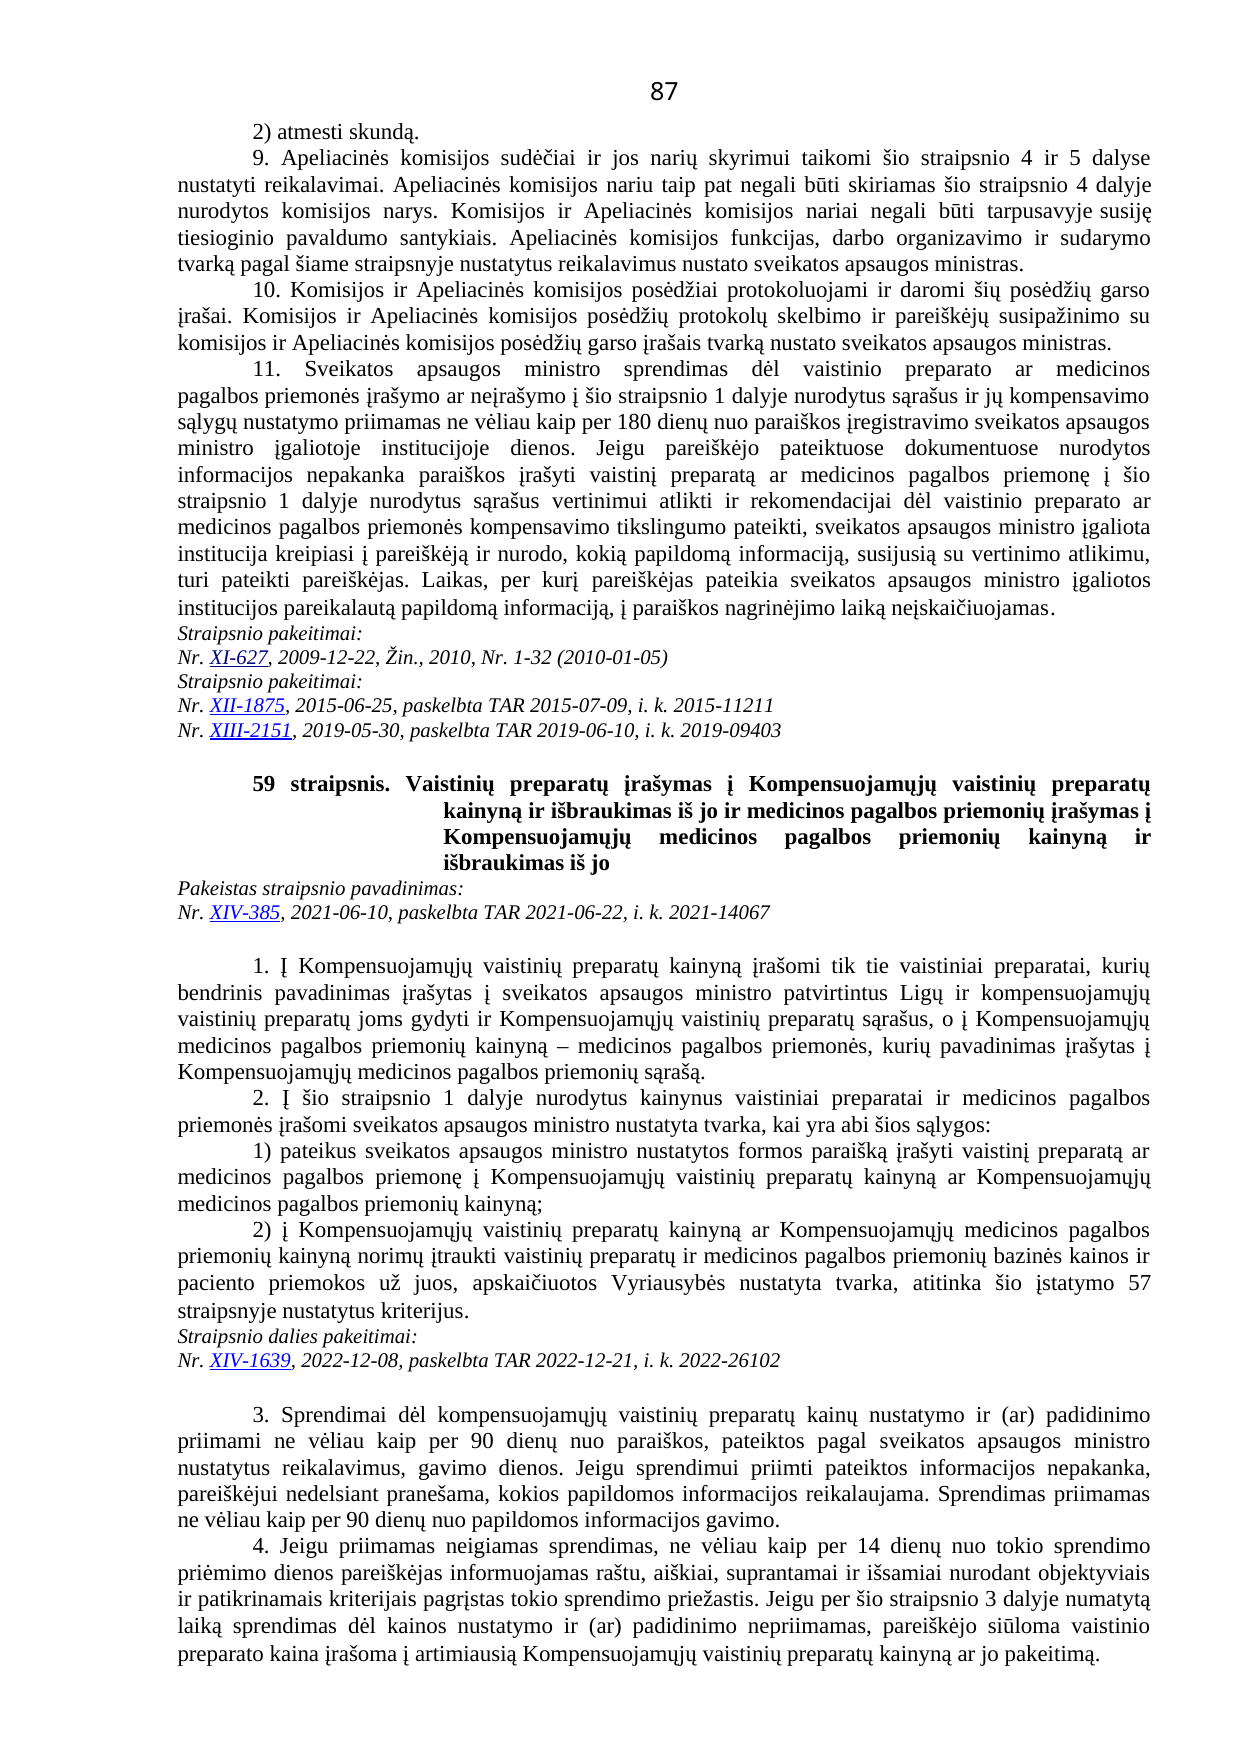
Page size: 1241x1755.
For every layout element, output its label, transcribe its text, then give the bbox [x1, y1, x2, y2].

text 59 straipsnis. Vaistinių preparatų įrašymas į Kompensuojamųjų vaistinių preparatų kainyną ir išbraukimas iš jo ir medicinos pagalbos priemonių įrašymas į Kompensuojamųjų medicinos pagalbos priemonių kainyną ir išbraukimas iš jo [252, 770, 1152, 876]
text 1. Į Kompensuojamųjų vaistinių preparatų kainyną įrašomi tik tie vaistiniai preparatai, kurių bendrinis pavadinimas įrašytas į sveikatos apsaugos ministro patvirtintus Ligų ir kompensuojamųjų vaistinių preparatų joms gydyti ir Kompensuojamųjų vaistinių preparatų sąrašus, o į Kompensuojamųjų medicinos pagalbos priemonių kainyną – medicinos pagalbos priemonės, kurių pavadinimas įrašytas į Kompensuojamųjų medicinos pagalbos priemonių sąrašą. [177, 953, 1152, 1084]
text 4. Jeigu priimamas neigiamas sprendimas, ne vėliau kaip per 14 dienų nuo tokio sprendimo priėmimo dienos pareiškėjas informuojamas raštu, aiškiai, suprantamai ir išsamiai nurodant objektyviais ir patikrinamais kriterijais pagrįstas tokio sprendimo priežastis. Jeigu per šio straipsnio 3 dalyje numatytą laiką sprendimas dėl kainos nustatymo ir (ar) padidinimo nepriimamas, pareiškėjo siūloma vaistinio preparato kaina įrašoma į artimiausią Kompensuojamųjų vaistinių preparatų kainyną ar jo pakeitimą. [177, 1533, 1152, 1667]
text Nr. XII-1875, 2015-06-25, paskelbta TAR 2015-07-09, i. k. 2015-11211 [177, 693, 1152, 717]
text 2) į Kompensuojamųjų vaistinių preparatų kainyną ar Kompensuojamųjų medicinos pagalbos priemonių kainyną norimų įtraukti vaistinių preparatų ir medicinos pagalbos priemonių bazinės kainos ir paciento priemokos už juos, apskaičiuotos Vyriausybės nustatyta tvarka, atitinka šio įstatymo 57 straipsnyje nustatytus kriterijus. [177, 1216, 1152, 1324]
text 10. Komisijos ir Apeliacinės komisijos posėdžiai protokoluojami ir daromi šių posėdžių garso įrašai. Komisijos ir Apeliacinės komisijos posėdžių protokolų skelbimo ir pareiškėjų susipažinimo su komisijos ir Apeliacinės komisijos posėdžių garso įrašais tvarką nustato sveikatos apsaugos ministras. [177, 276, 1152, 355]
text Nr. XI-627, 2009-12-22, Žin., 2010, Nr. 1-32 (2010-01-05) [177, 645, 1152, 669]
text 9. Apeliacinės komisijos sudėčiai ir jos narių skyrimui taikomi šio straipsnio 4 ir 5 dalyse nustatyti reikalavimai. Apeliacinės komisijos nariu taip pat negali būti skiriamas šio straipsnio 4 dalyje nurodytos komisijos narys. Komisijos ir Apeliacinės komisijos nariai negali būti tarpusavyje susiję tiesioginio pavaldumo santykiais. Apeliacinės komisijos funkcijas, darbo organizavimo ir sudarymo tvarką pagal šiame straipsnyje nustatytus reikalavimus nustato sveikatos apsaugos ministras. [177, 144, 1152, 276]
text Straipsnio pakeitimai: [177, 669, 1152, 693]
text 3. Sprendimai dėl kompensuojamųjų vaistinių preparatų kainų nustatymo ir (ar) padidinimo priimami ne vėliau kaip per 90 dienų nuo paraiškos, pateiktos pagal sveikatos apsaugos ministro nustatytus reikalavimus, gavimo dienos. Jeigu sprendimui priimti pateiktos informacijos nepakanka, pareiškėjui nedelsiant pranešama, kokios papildomos informacijos reikalaujama. Sprendimas priimamas ne vėliau kaip per 90 dienų nuo papildomos informacijos gavimo. [177, 1401, 1152, 1533]
text Straipsnio pakeitimai: [177, 621, 1152, 645]
text Pakeistas straipsnio pavadinimas: [177, 876, 1152, 900]
text 2) atmesti skundą. [177, 118, 1152, 144]
text 2. Į šio straipsnio 1 dalyje nurodytus kainynus vaistiniai preparatai ir medicinos pagalbos priemonės įrašomi sveikatos apsaugos ministro nustatyta tvarka, kai yra abi šios sąlygos: [177, 1084, 1152, 1137]
text 1) pateikus sveikatos apsaugos ministro nustatytos formos paraišką įrašyti vaistinį preparatą ar medicinos pagalbos priemonę į Kompensuojamųjų vaistinių preparatų kainyną ar Kompensuojamųjų medicinos pagalbos priemonių kainyną; [177, 1137, 1152, 1216]
text Straipsnio dalies pakeitimai: [177, 1324, 1152, 1348]
text 11. Sveikatos apsaugos ministro sprendimas dėl vaistinio preparato ar medicinos pagalbos priemonės įrašymo ar neįrašymo į šio straipsnio 1 dalyje nurodytus sąrašus ir jų kompensavimo sąlygų nustatymo priimamas ne vėliau kaip per 180 dienų nuo paraiškos įregistravimo sveikatos apsaugos ministro įgaliotoje institucijoje dienos. Jeigu pareiškėjo pateiktuose dokumentuose nurodytos informacijos nepakanka paraiškos įrašyti vaistinį preparatą ar medicinos pagalbos priemonę į šio straipsnio 1 dalyje nurodytus sąrašus vertinimui atlikti ir rekomendacijai dėl vaistinio preparato ar medicinos pagalbos priemonės kompensavimo tikslingumo pateikti, sveikatos apsaugos ministro įgaliota institucija kreipiasi į pareiškėją ir nurodo, kokią papildomą informaciją, susijusią su vertinimo atlikimu, turi pateikti pareiškėjas. Laikas, per kurį pareiškėjas pateikia sveikatos apsaugos ministro įgaliotos institucijos pareikalautą papildomą informaciją, į paraiškos nagrinėjimo laiką neįskaičiuojamas. [177, 355, 1152, 621]
text Nr. XIV-1639, 2022-12-08, paskelbta TAR 2022-12-21, i. k. 2022-26102 [177, 1348, 1152, 1372]
text Nr. XIV-385, 2021-06-10, paskelbta TAR 2021-06-22, i. k. 2021-14067 [177, 900, 1152, 924]
text Nr. XIII-2151, 2019-05-30, paskelbta TAR 2019-06-10, i. k. 2019-09403 [177, 717, 1152, 742]
